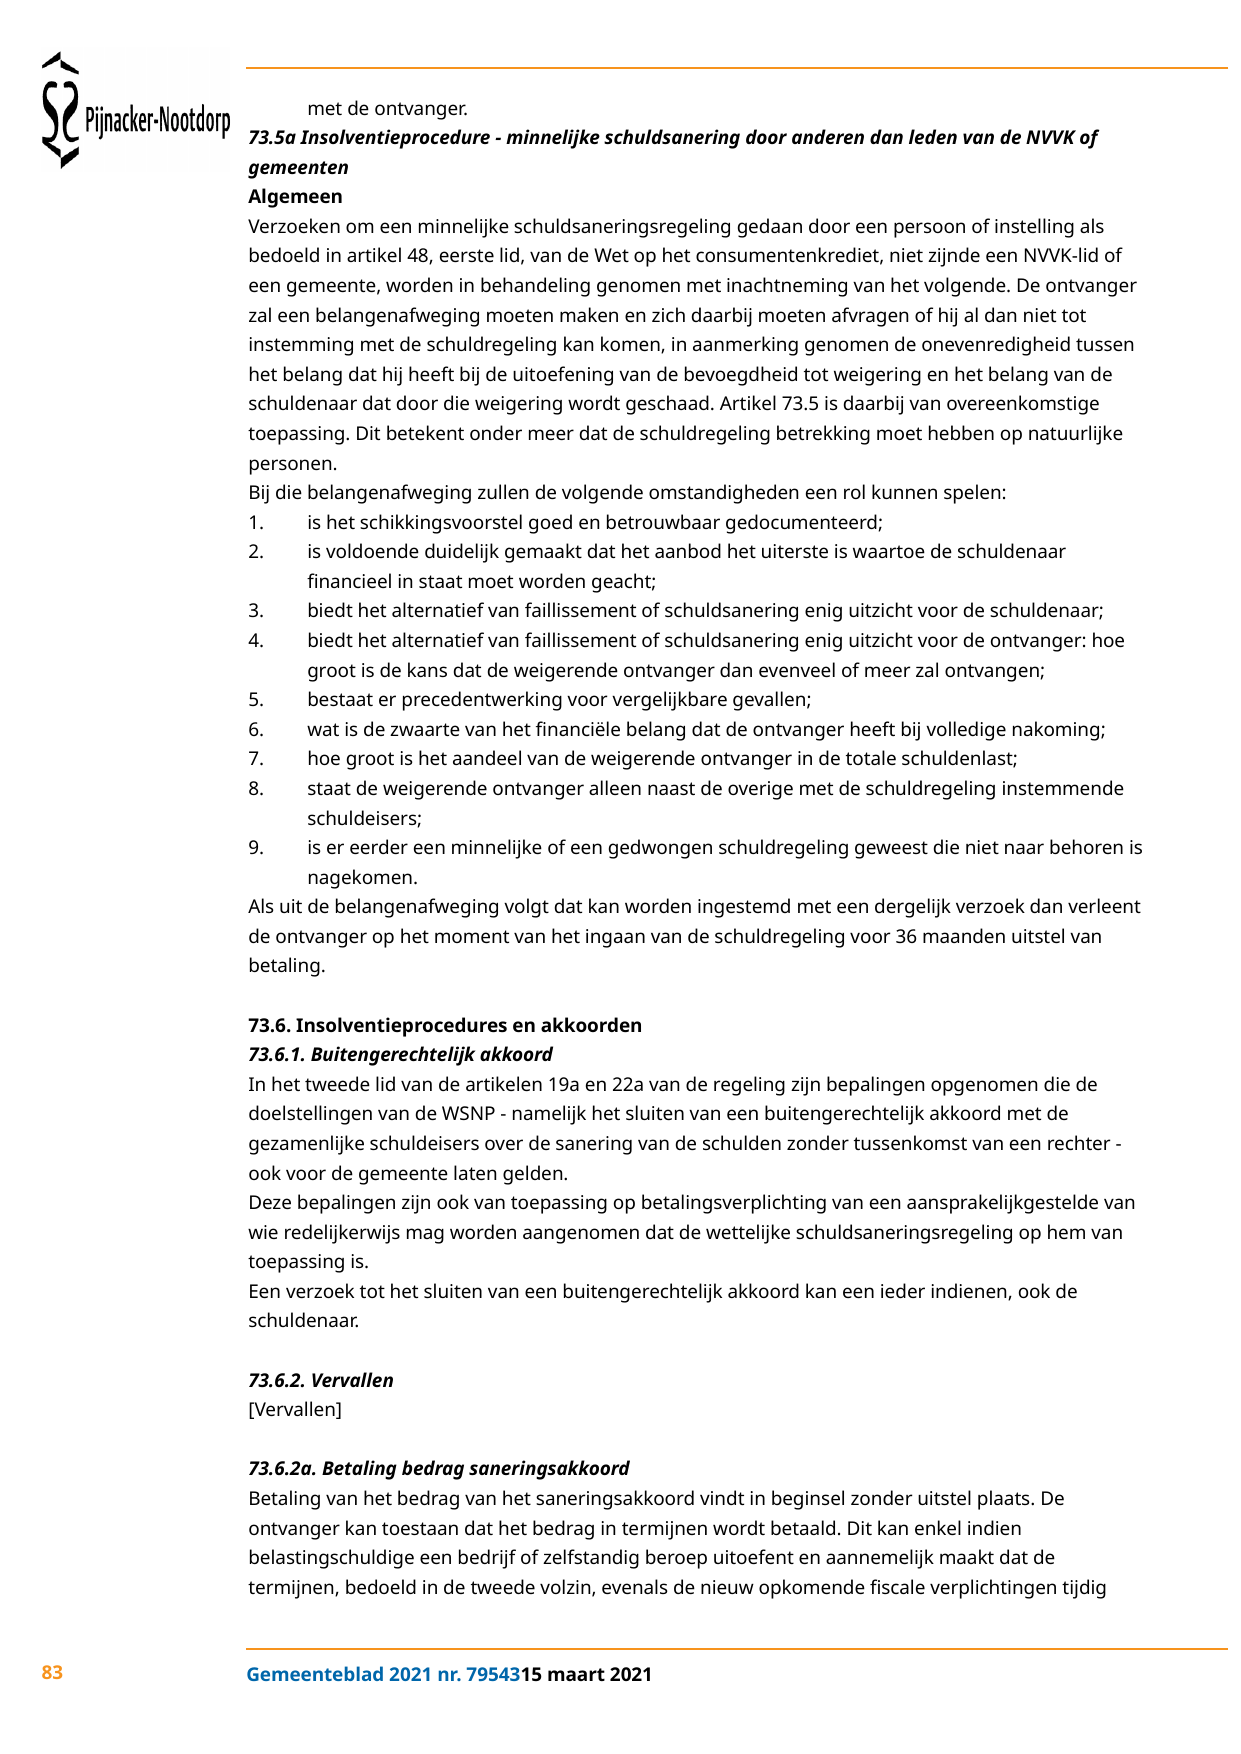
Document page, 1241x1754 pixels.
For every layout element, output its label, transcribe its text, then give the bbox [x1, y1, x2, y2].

list met de ontvanger. [248, 95, 1152, 121]
list is het schikkingsvoorstel goed en betrouwbaar gedocumenteerd; [248, 509, 1152, 535]
list is voldoende duidelijk gemaakt dat het aanbod het uiterste is waartoe de schuldenaar financieel in staat moet worden geacht; [248, 538, 1152, 594]
text 73.6.1. Buitengerechtelijk akkoord [248, 1041, 1152, 1067]
list wat is de zwaarte van het financiële belang dat de ontvanger heeft bij volledige nakoming; [248, 716, 1152, 742]
text Als uit de belangenafweging volgt dat kan worden ingestemd met een dergelijk verzoek dan verleent de ontvanger op het moment van het ingaan van de schuldregeling voor 36 maanden uitstel van betaling. [248, 893, 1152, 978]
text Deze bepalingen zijn ook van toepassing op betalingsverplichting van een aansprakelijkgestelde van wie redelijkerwijs mag worden aangenomen dat de wettelijke schuldsaneringsregeling op hem van toepassing is. [248, 1189, 1152, 1274]
list biedt het alternatief van faillissement of schuldsanering enig uitzicht voor de ontvanger: hoe groot is de kans dat de weigerende ontvanger dan evenveel of meer zal ontvangen; [248, 627, 1152, 683]
list biedt het alternatief van faillissement of schuldsanering enig uitzicht voor de schuldenaar; [248, 598, 1152, 623]
list is er eerder een minnelijke of een gedwongen schuldregeling geweest die niet naar behoren is nagekomen. [248, 834, 1152, 890]
text [Vervallen] [248, 1396, 1152, 1422]
text 73.6. Insolventieprocedures en akkoorden [248, 1012, 1152, 1038]
text Betaling van het bedrag van het saneringsakkoord vindt in beginsel zonder uitstel plaats. De ontvanger kan toestaan dat het bedrag in termijnen wordt betaald. Dit kan enkel indien belastingschuldige een bedrijf of zelfstandig beroep uitoefent en aannemelijk maakt dat de termijnen, bedoeld in de tweede volzin, evenals de nieuw opkomende fiscale verplichtingen tijdig [248, 1485, 1152, 1600]
text In het tweede lid van de artikelen 19a en 22a van de regeling zijn bepalingen opgenomen die de doelstellingen van de WSNP - namelijk het sluiten van een buitengerechtelijk akkoord met de gezamenlijke schuldeisers over de sanering van de schulden zonder tussenkomst van een rechter - ook voor de gemeente laten gelden. [248, 1071, 1152, 1186]
text 73.5a Insolventieprocedure - minnelijke schuldsanering door anderen dan leden van de NVVK of gemeenten [248, 124, 1152, 180]
list hoe groot is het aandeel van de weigerende ontvanger in de totale schuldenlast; [248, 746, 1152, 771]
list staat de weigerende ontvanger alleen naast de overige met de schuldregeling instemmende schuldeisers; [248, 775, 1152, 831]
text Een verzoek tot het sluiten van een buitengerechtelijk akkoord kan een ieder indienen, ook de schuldenaar. [248, 1278, 1152, 1333]
text Verzoeken om een minnelijke schuldsaneringsregeling gedaan door een persoon of instelling als bedoeld in artikel 48, eerste lid, van de Wet op het consumentenkrediet, niet zijnde een NVVK-lid of een gemeente, worden in behandeling genomen met inachtneming van het volgende. De ontvanger zal een belangenafweging moeten maken en zich daarbij moeten afvragen of hij al dan niet tot instemming met de schuldregeling kan komen, in aanmerking genomen de onevenredigheid tussen het belang dat hij heeft bij de uitoefening van de bevoegdheid tot weigering en het belang van de schuldenaar dat door die weigering wordt geschaad. Artikel 73.5 is daarbij van overeenkomstige toepassing. Dit betekent onder meer dat de schuldregeling betrekking moet hebben op natuurlijke personen. [248, 213, 1152, 476]
text Bij die belangenafweging zullen de volgende omstandigheden een rol kunnen spelen: [248, 479, 1152, 505]
text Algemeen [248, 183, 1152, 209]
text 73.6.2a. Betaling bedrag saneringsakkoord [248, 1456, 1152, 1481]
list bestaat er precedentwerking voor vergelijkbare gevallen; [248, 686, 1152, 712]
text 73.6.2. Vervallen [248, 1367, 1152, 1393]
picture [41, 47, 231, 172]
